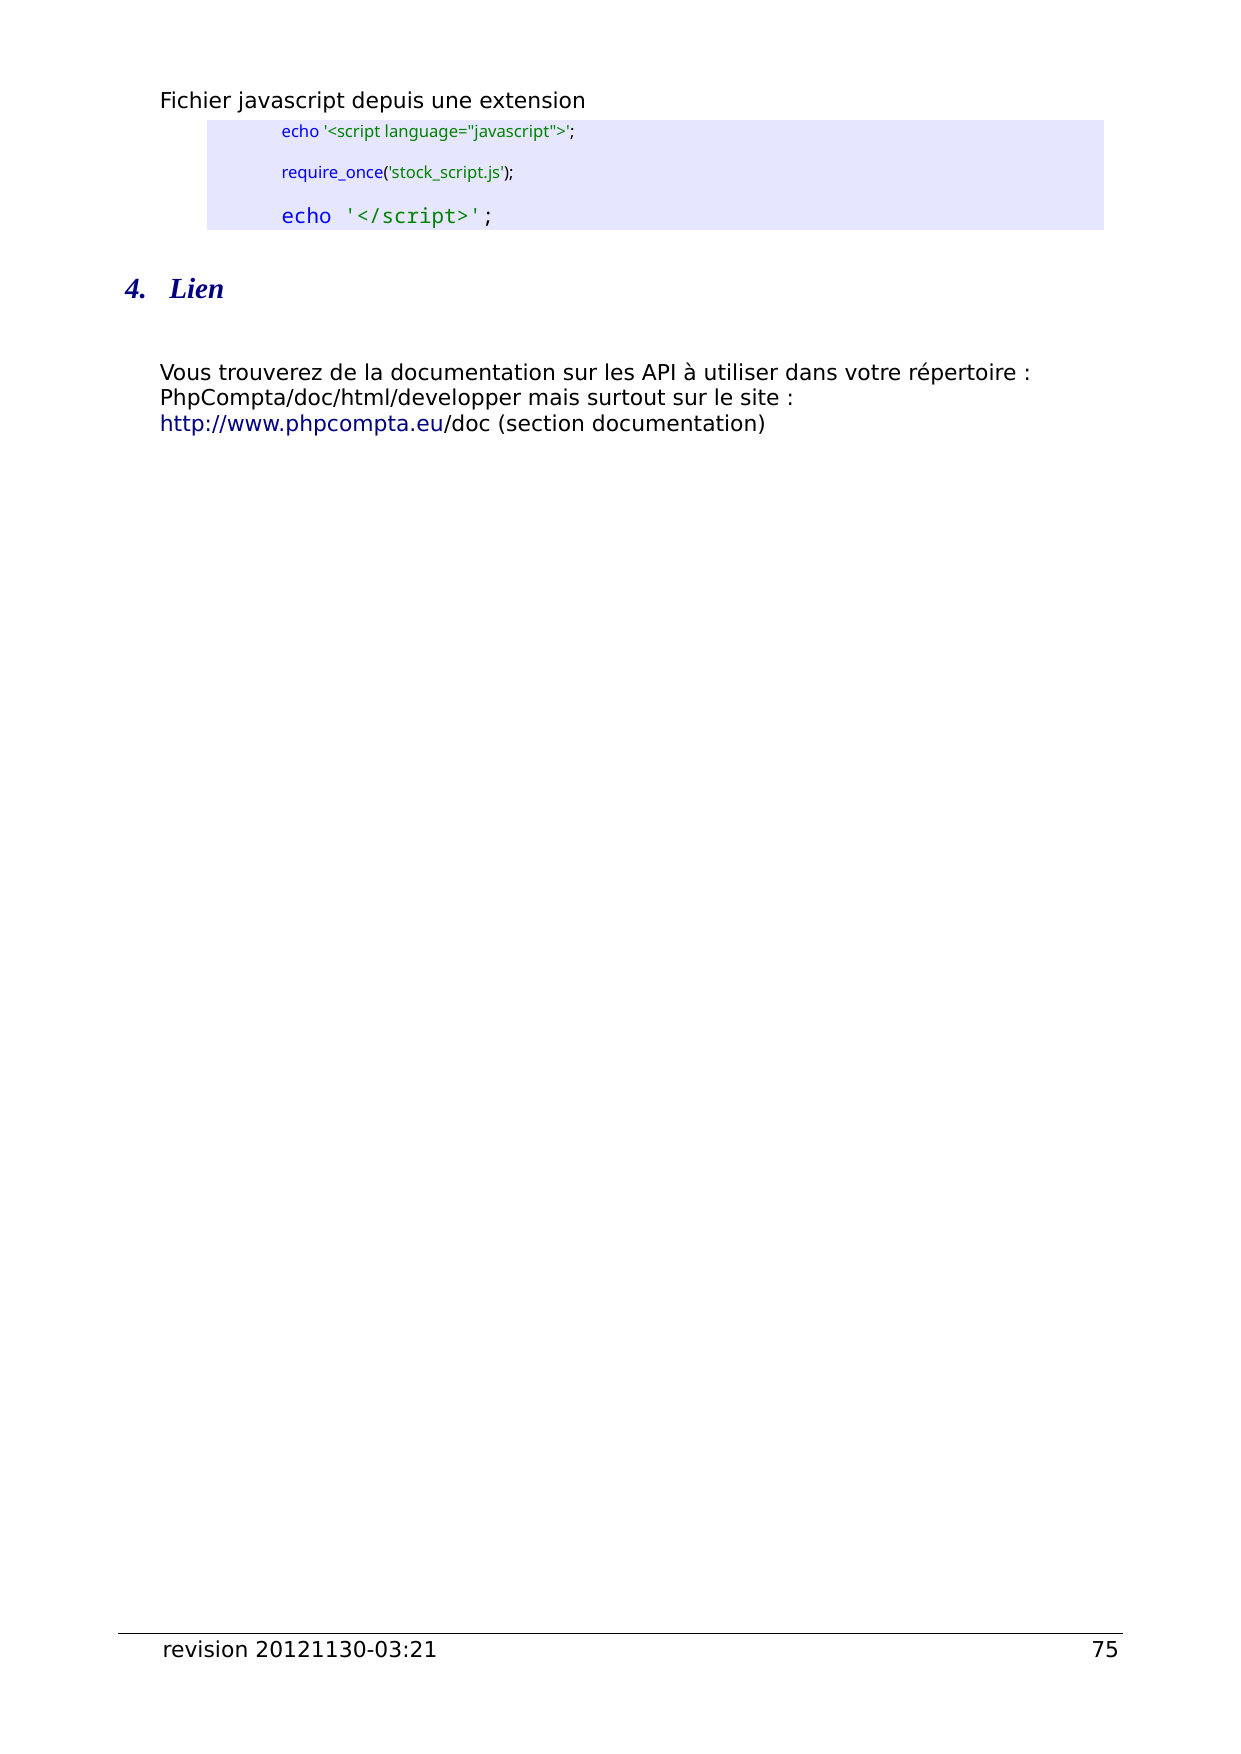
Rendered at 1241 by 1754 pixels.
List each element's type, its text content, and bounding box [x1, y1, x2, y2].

subtitle Lien [117, 271, 1123, 305]
text Fichier javascript depuis une extension [159, 88, 1123, 114]
text echo '<script language="javascript">'; [207, 120, 1104, 143]
text echo '</script>'; [207, 202, 1104, 230]
text require_once('stock_script.js'); [207, 161, 1104, 183]
text Vous trouverez de la documentation sur les API à utiliser dans votre répertoire : PhpCompta/doc/html/developper mais surtout sur le site : http://www.phpcompta.eu/doc (section documentation) [159, 360, 1123, 437]
